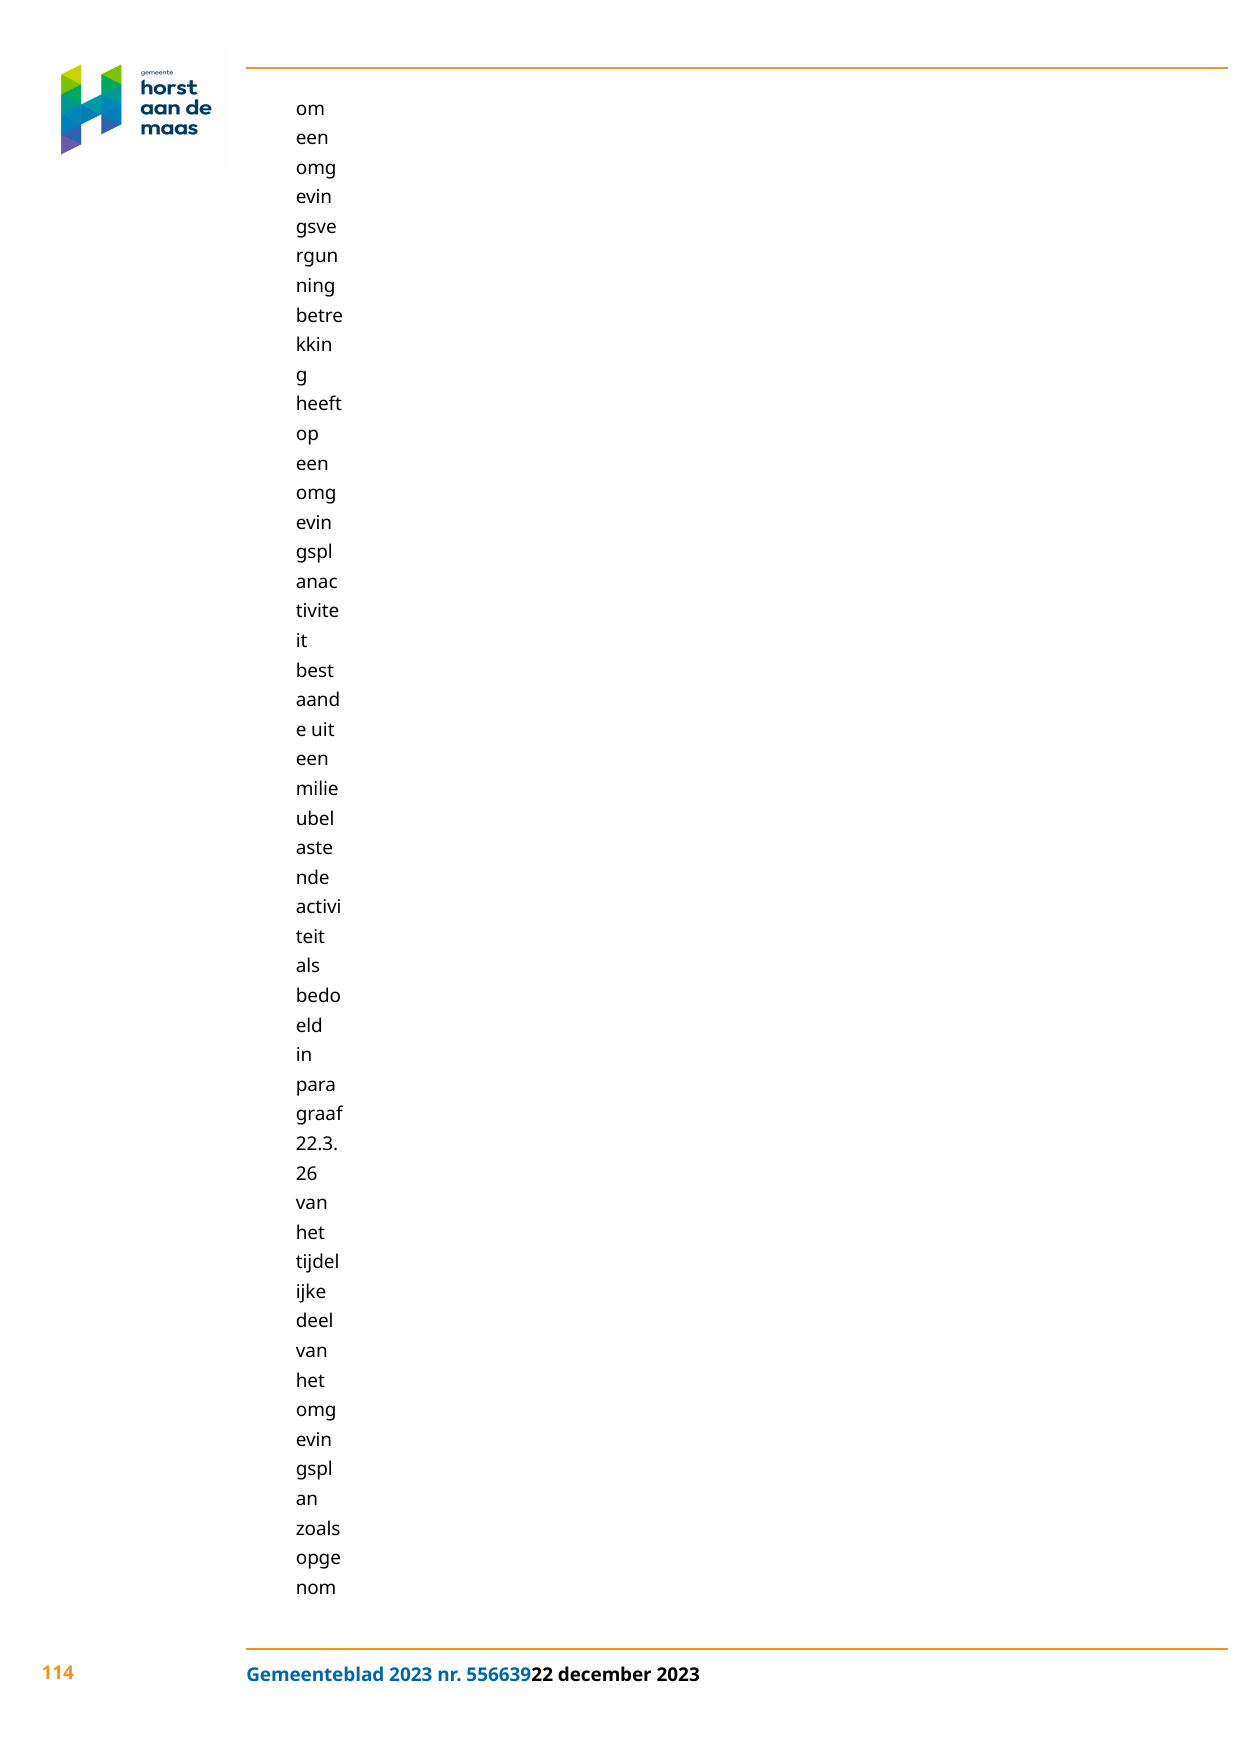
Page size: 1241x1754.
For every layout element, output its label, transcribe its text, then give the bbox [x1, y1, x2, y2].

table_cell [343, 95, 391, 1600]
picture [41, 47, 231, 172]
table_cell om een omgevingsvergunning betrekking heeft op een omgevingsplanactiviteit bestaande uit een milieubelastende activiteit als bedoeld in paragraaf 22.3.26 van het tijdelijke deel van het omgevingsplan zoals opgenom [296, 95, 343, 1600]
table_cell [248, 95, 296, 1600]
